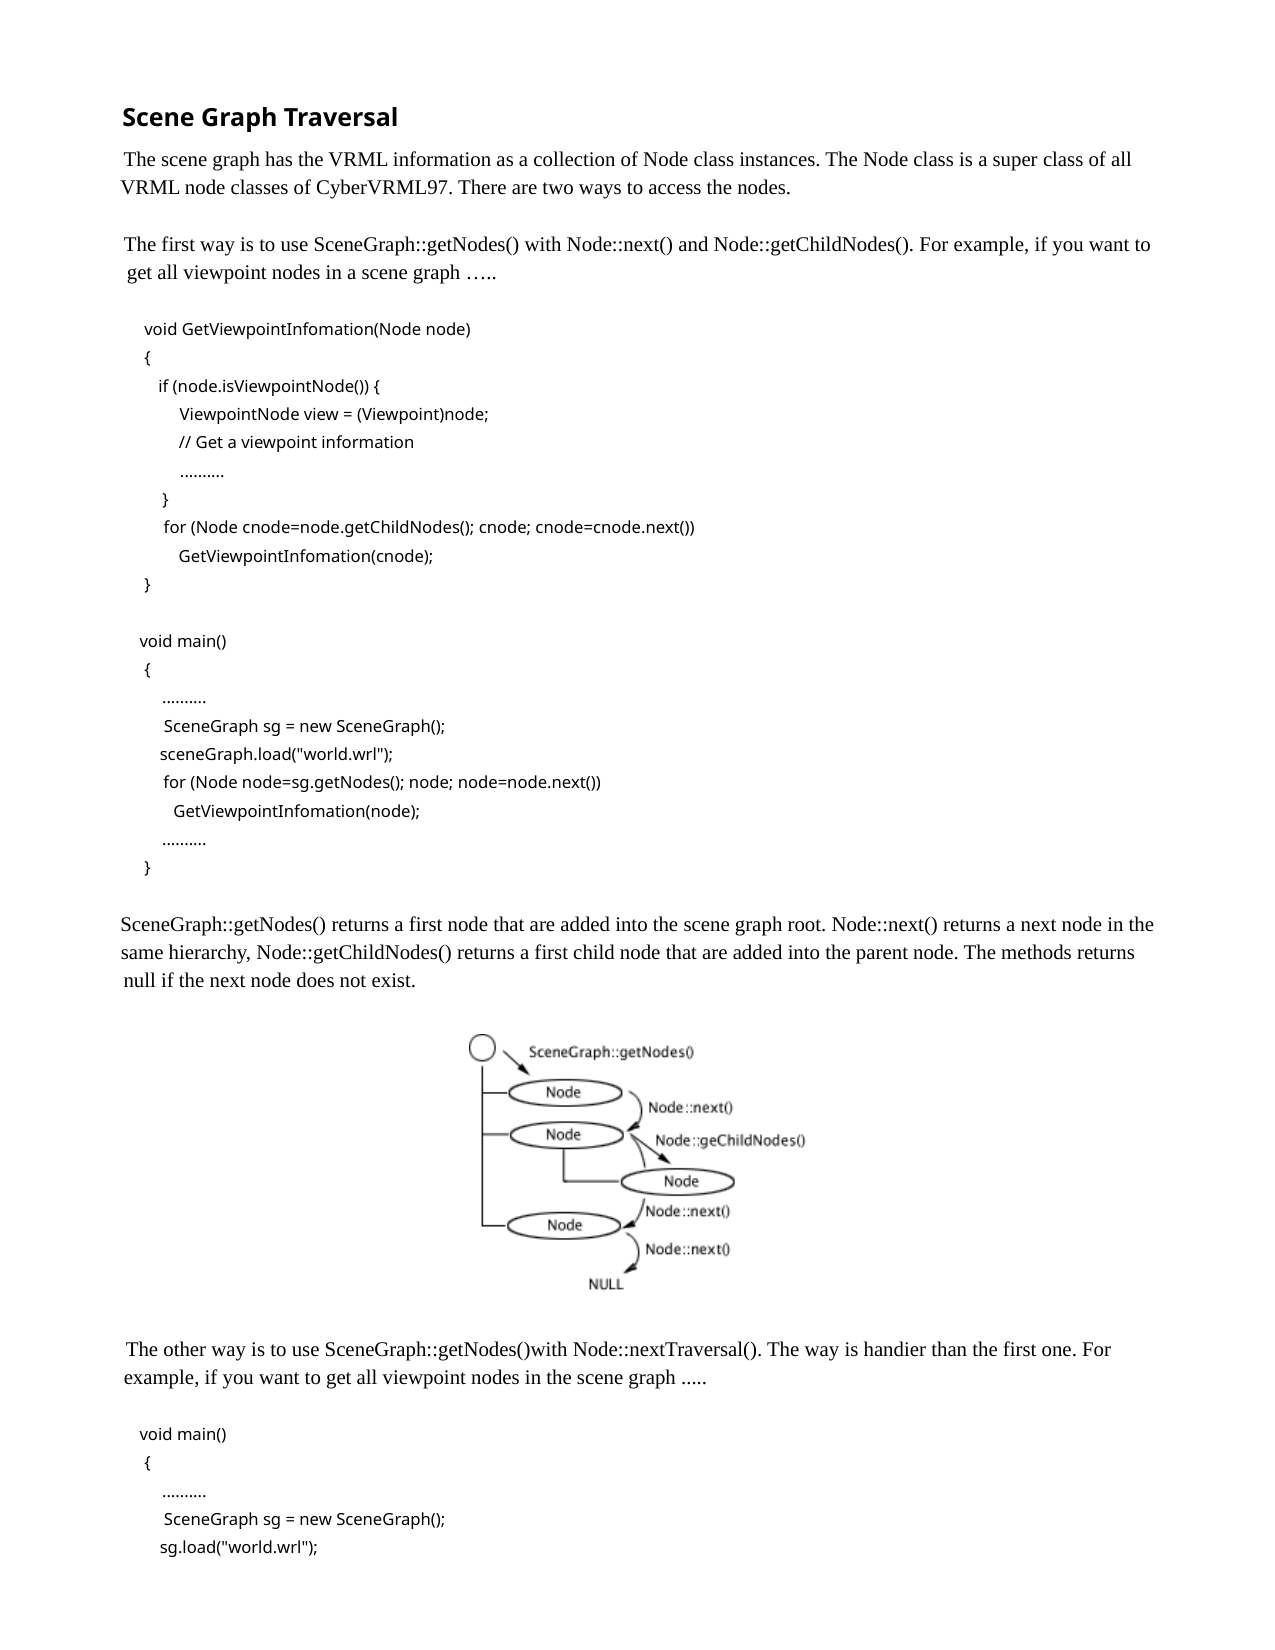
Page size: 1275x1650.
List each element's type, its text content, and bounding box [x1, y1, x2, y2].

text // Get a viewpoint information [138, 428, 1156, 457]
text for (Node node=sg.getNodes(); node; node=node.next()) [138, 768, 1156, 797]
text GetViewpointInfomation(node); [138, 797, 1156, 825]
text { [138, 1448, 1156, 1477]
text sg.load("world.wrl"); [138, 1533, 1156, 1562]
text sceneGraph.load("world.wrl"); [138, 740, 1156, 768]
text } [138, 570, 1156, 598]
text if (node.isViewpointNode()) { [138, 372, 1156, 400]
text for (Node cnode=node.getChildNodes(); cnode; cnode=cnode.next()) [138, 513, 1156, 542]
text GetViewpointInfomation(cnode); [138, 542, 1156, 570]
text .......... [138, 457, 1156, 485]
text void main() [138, 1420, 1156, 1448]
text void GetViewpointInfomation(Node node) [138, 315, 1156, 343]
text The other way is to use SceneGraph::getNodes()with Node::nextTraversal(). The way is handier than the first one. For example, if you want to get all viewpoint nodes in the scene graph ..... [119, 1335, 1156, 1392]
text SceneGraph::getNodes() returns a first node that are added into the scene graph root. Node::next() returns a next node in the same hierarchy, Node::getChildNodes() returns a first child node that are added into the parent node. The methods returns null if the next node does not exist. [119, 910, 1156, 995]
text { [138, 655, 1156, 683]
text ViewpointNode view = (Viewpoint)node; [138, 400, 1156, 428]
text { [138, 343, 1156, 372]
text .......... [138, 1477, 1156, 1505]
text void main() [138, 627, 1156, 655]
text SceneGraph sg = new SceneGraph(); [138, 712, 1156, 740]
text .......... [138, 825, 1156, 853]
subtitle Scene Graph Traversal [119, 88, 1156, 145]
text } [138, 485, 1156, 513]
text .......... [138, 683, 1156, 712]
text The scene graph has the VRML information as a collection of Node class instances. The Node class is a super class of all VRML node classes of CyberVRML97. There are two ways to access the nodes. [119, 145, 1156, 202]
text The first way is to use SceneGraph::getNodes() with Node::next() and Node::getChildNodes(). For example, if you want to get all viewpoint nodes in a scene graph ….. [119, 230, 1156, 287]
text } [138, 853, 1156, 882]
text SceneGraph sg = new SceneGraph(); [138, 1505, 1156, 1533]
